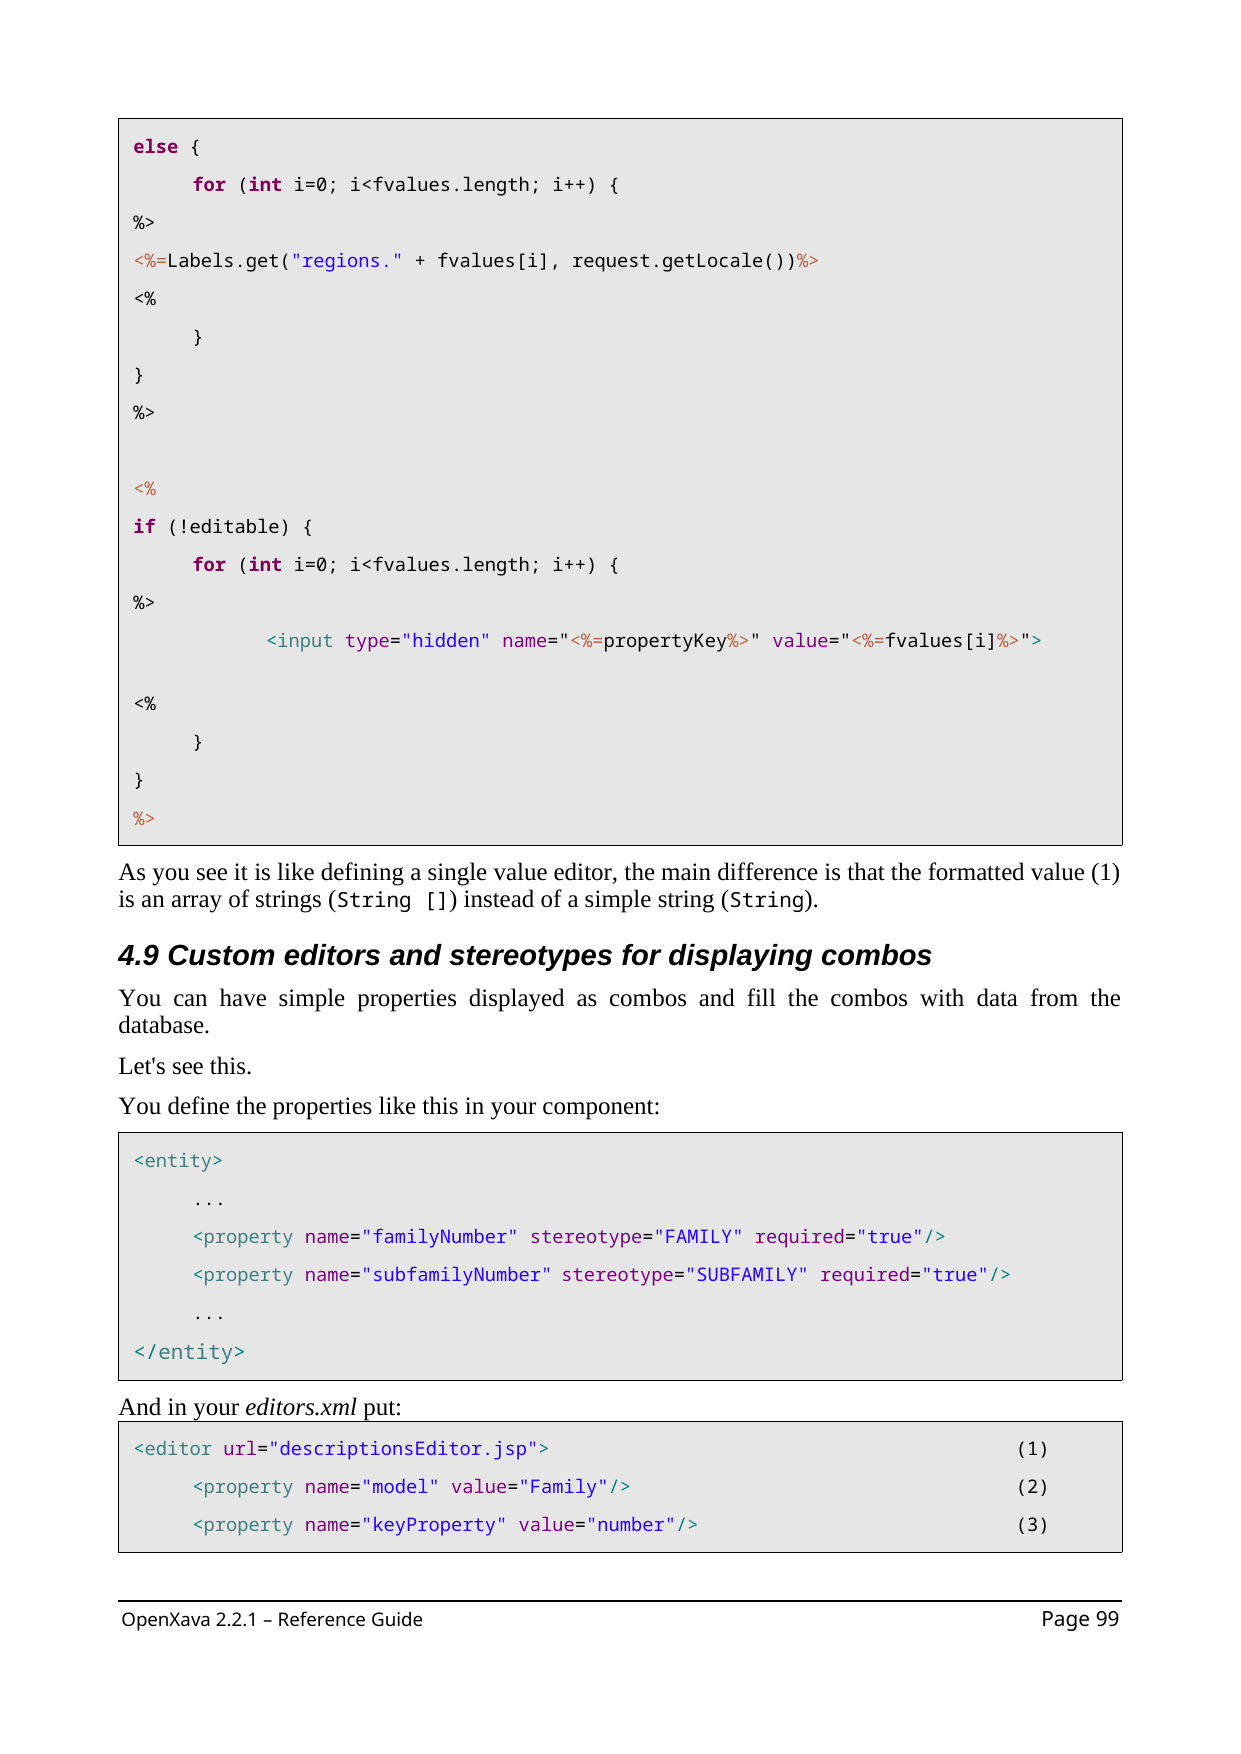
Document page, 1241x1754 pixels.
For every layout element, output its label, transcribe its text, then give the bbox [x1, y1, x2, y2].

text <property name="model" value="Family"/> (2) [119, 1459, 1122, 1497]
text for (int i=0; i<fvalues.length; i++) { [119, 156, 1122, 194]
text for (int i=0; i<fvalues.length; i++) { [119, 536, 1122, 574]
text } [119, 346, 1122, 384]
text You define the properties like this in your component: [118, 1092, 1122, 1120]
text ... [119, 1170, 1122, 1208]
text You can have simple properties displayed as combos and fill the combos with data from the database. [118, 984, 1122, 1039]
text else { [119, 119, 1122, 156]
text <property name="keyProperty" value="number"/> (3) [119, 1497, 1122, 1552]
text <input type="hidden" name="<%=propertyKey%>" value="<%=fvalues[i]%>"> [119, 612, 1122, 676]
text %> [119, 790, 1122, 845]
text <%=Labels.get("regions." + fvalues[i], request.getLocale())%> [119, 232, 1122, 270]
text <% [119, 460, 1122, 498]
text <property name="familyNumber" stereotype="FAMILY" required="true"/> [119, 1208, 1122, 1246]
text <editor url="descriptionsEditor.jsp"> (1) [119, 1422, 1122, 1459]
text if (!editable) { [119, 498, 1122, 536]
text <property name="subfamilyNumber" stereotype="SUBFAMILY" required="true"/> [119, 1246, 1122, 1284]
text } [119, 714, 1122, 752]
text %> [119, 194, 1122, 232]
text <% [119, 270, 1122, 308]
text <% [119, 676, 1122, 714]
text %> [119, 384, 1122, 422]
text Let's see this. [118, 1052, 1122, 1079]
text And in your editors.xml put: [118, 1393, 1122, 1421]
text </entity> [119, 1322, 1122, 1380]
subtitle Custom editors and stereotypes for displaying combos [118, 939, 1122, 971]
text } [119, 752, 1122, 790]
text <entity> [119, 1133, 1122, 1170]
text ... [119, 1284, 1122, 1322]
text As you see it is like defining a single value editor, the main difference is that the formatted value (1) is an array of strings (String []) instead of a simple string (String). [118, 858, 1122, 914]
text %> [119, 574, 1122, 612]
text } [119, 308, 1122, 346]
